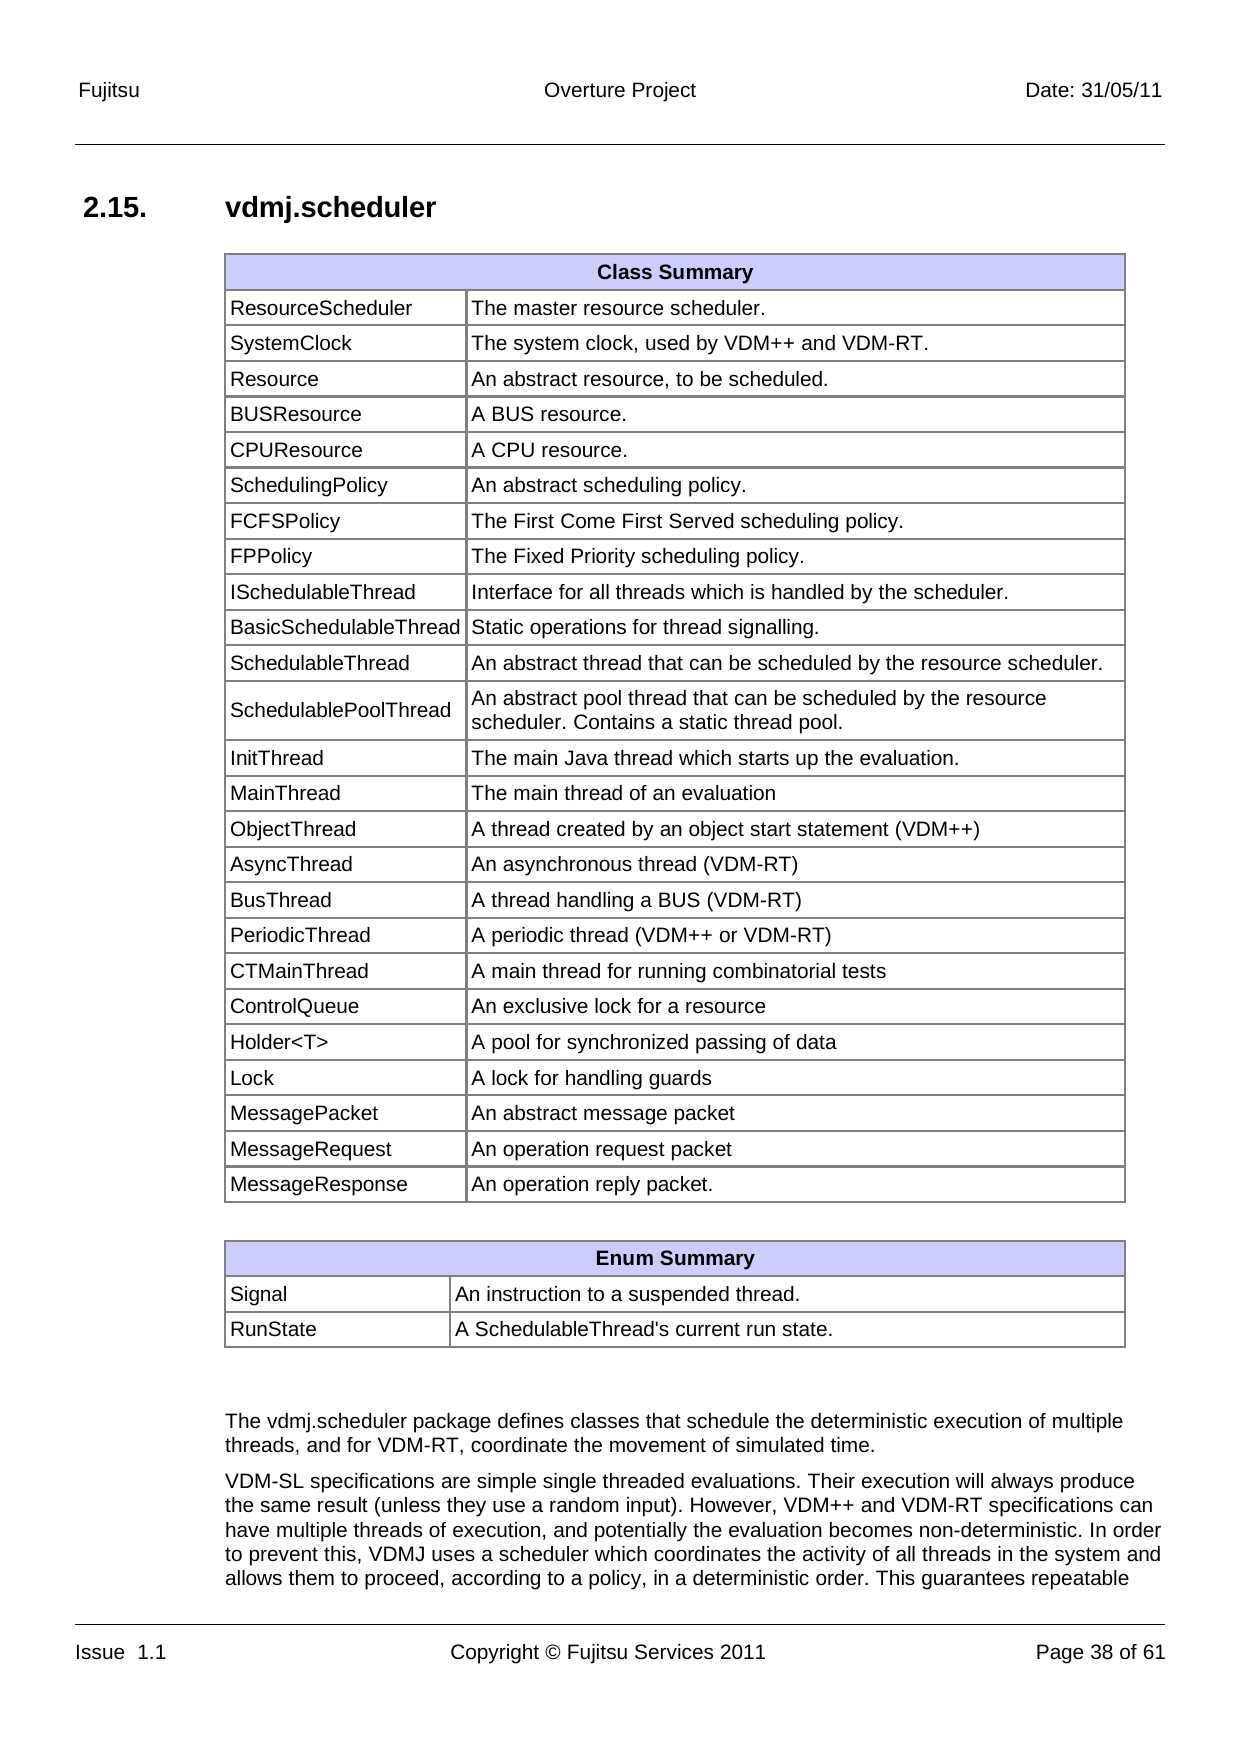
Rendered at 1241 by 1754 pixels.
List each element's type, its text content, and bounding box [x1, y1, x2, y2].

table_cell The master resource scheduler. [468, 291, 1124, 324]
text The vdmj.scheduler package defines classes that schedule the deterministic execution of multiple threads, and for VDM-RT, coordinate the movement of simulated time. [225, 1409, 1165, 1457]
text VDM-SL specifications are simple single threaded evaluations. Their execution will always produce the same result (unless they use a random input). However, VDM++ and VDM-RT specifications can have multiple threads of execution, and potentially the evaluation becomes non-deterministic. In order to prevent this, VDMJ uses a scheduler which coordinates the activity of all threads in the system and allows them to proceed, according to a policy, in a deterministic order. This guarantees repeatable [225, 1469, 1165, 1590]
table_cell InitThread [226, 741, 465, 774]
table_cell An instruction to a suspended thread. [451, 1277, 1124, 1311]
table_cell A main thread for running combinatorial tests [468, 954, 1124, 988]
table_header Class Summary [226, 255, 1124, 289]
table_cell Static operations for thread signalling. [468, 611, 1124, 644]
table_cell An abstract pool thread that can be scheduled by the resource scheduler. Contains a static thread pool. [468, 682, 1124, 739]
table_cell ISchedulableThread [226, 575, 465, 608]
table_cell BasicSchedulableThread [226, 611, 465, 644]
table_cell FPPolicy [226, 540, 465, 573]
table_cell AsyncThread [226, 848, 465, 881]
table_cell CPUResource [226, 433, 465, 466]
table_cell An operation reply packet. [468, 1168, 1124, 1201]
table_cell The system clock, used by VDM++ and VDM-RT. [468, 326, 1124, 360]
table_cell Lock [226, 1061, 465, 1094]
table_cell An asynchronous thread (VDM-RT) [468, 848, 1124, 881]
table_cell A thread created by an object start statement (VDM++) [468, 812, 1124, 846]
table_header Enum Summary [226, 1242, 1124, 1275]
table_cell Interface for all threads which is handled by the scheduler. [468, 575, 1124, 608]
table_cell ResourceScheduler [226, 291, 465, 324]
table_cell SchedulablePoolThread [226, 682, 465, 739]
table_cell Signal [226, 1277, 449, 1311]
table_cell An exclusive lock for a resource [468, 990, 1124, 1023]
table_cell A BUS resource. [468, 398, 1124, 431]
table_cell SystemClock [226, 326, 465, 360]
table_cell ControlQueue [226, 990, 465, 1023]
table_cell An abstract message packet [468, 1096, 1124, 1130]
table_cell BusThread [226, 883, 465, 917]
table_cell ObjectThread [226, 812, 465, 846]
table_cell A pool for synchronized passing of data [468, 1025, 1124, 1059]
table_cell An abstract resource, to be scheduled. [468, 362, 1124, 395]
table_cell A SchedulableThread's current run state. [451, 1313, 1124, 1346]
table_cell MessageResponse [226, 1168, 465, 1201]
table_cell An abstract thread that can be scheduled by the resource scheduler. [468, 646, 1124, 679]
table_cell PeriodicThread [226, 919, 465, 952]
table_cell MessagePacket [226, 1096, 465, 1130]
table_cell MessageRequest [226, 1132, 465, 1165]
table_cell The main thread of an evaluation [468, 777, 1124, 810]
table_cell A lock for handling guards [468, 1061, 1124, 1094]
table_cell SchedulableThread [226, 646, 465, 679]
table_cell FCFSPolicy [226, 504, 465, 537]
table_cell RunState [226, 1313, 449, 1346]
table_cell The First Come First Served scheduling policy. [468, 504, 1124, 537]
table_cell BUSResource [226, 398, 465, 431]
table_cell Holder<T> [226, 1025, 465, 1059]
table_cell The Fixed Priority scheduling policy. [468, 540, 1124, 573]
table_cell A thread handling a BUS (VDM-RT) [468, 883, 1124, 917]
table_cell SchedulingPolicy [226, 469, 465, 502]
table_cell A periodic thread (VDM++ or VDM-RT) [468, 919, 1124, 952]
table_cell A CPU resource. [468, 433, 1124, 466]
table_cell An operation request packet [468, 1132, 1124, 1165]
table_cell CTMainThread [226, 954, 465, 988]
subtitle vdmj.scheduler [75, 190, 1165, 223]
table_cell An abstract scheduling policy. [468, 469, 1124, 502]
table_cell MainThread [226, 777, 465, 810]
table_cell Resource [226, 362, 465, 395]
table_cell The main Java thread which starts up the evaluation. [468, 741, 1124, 774]
